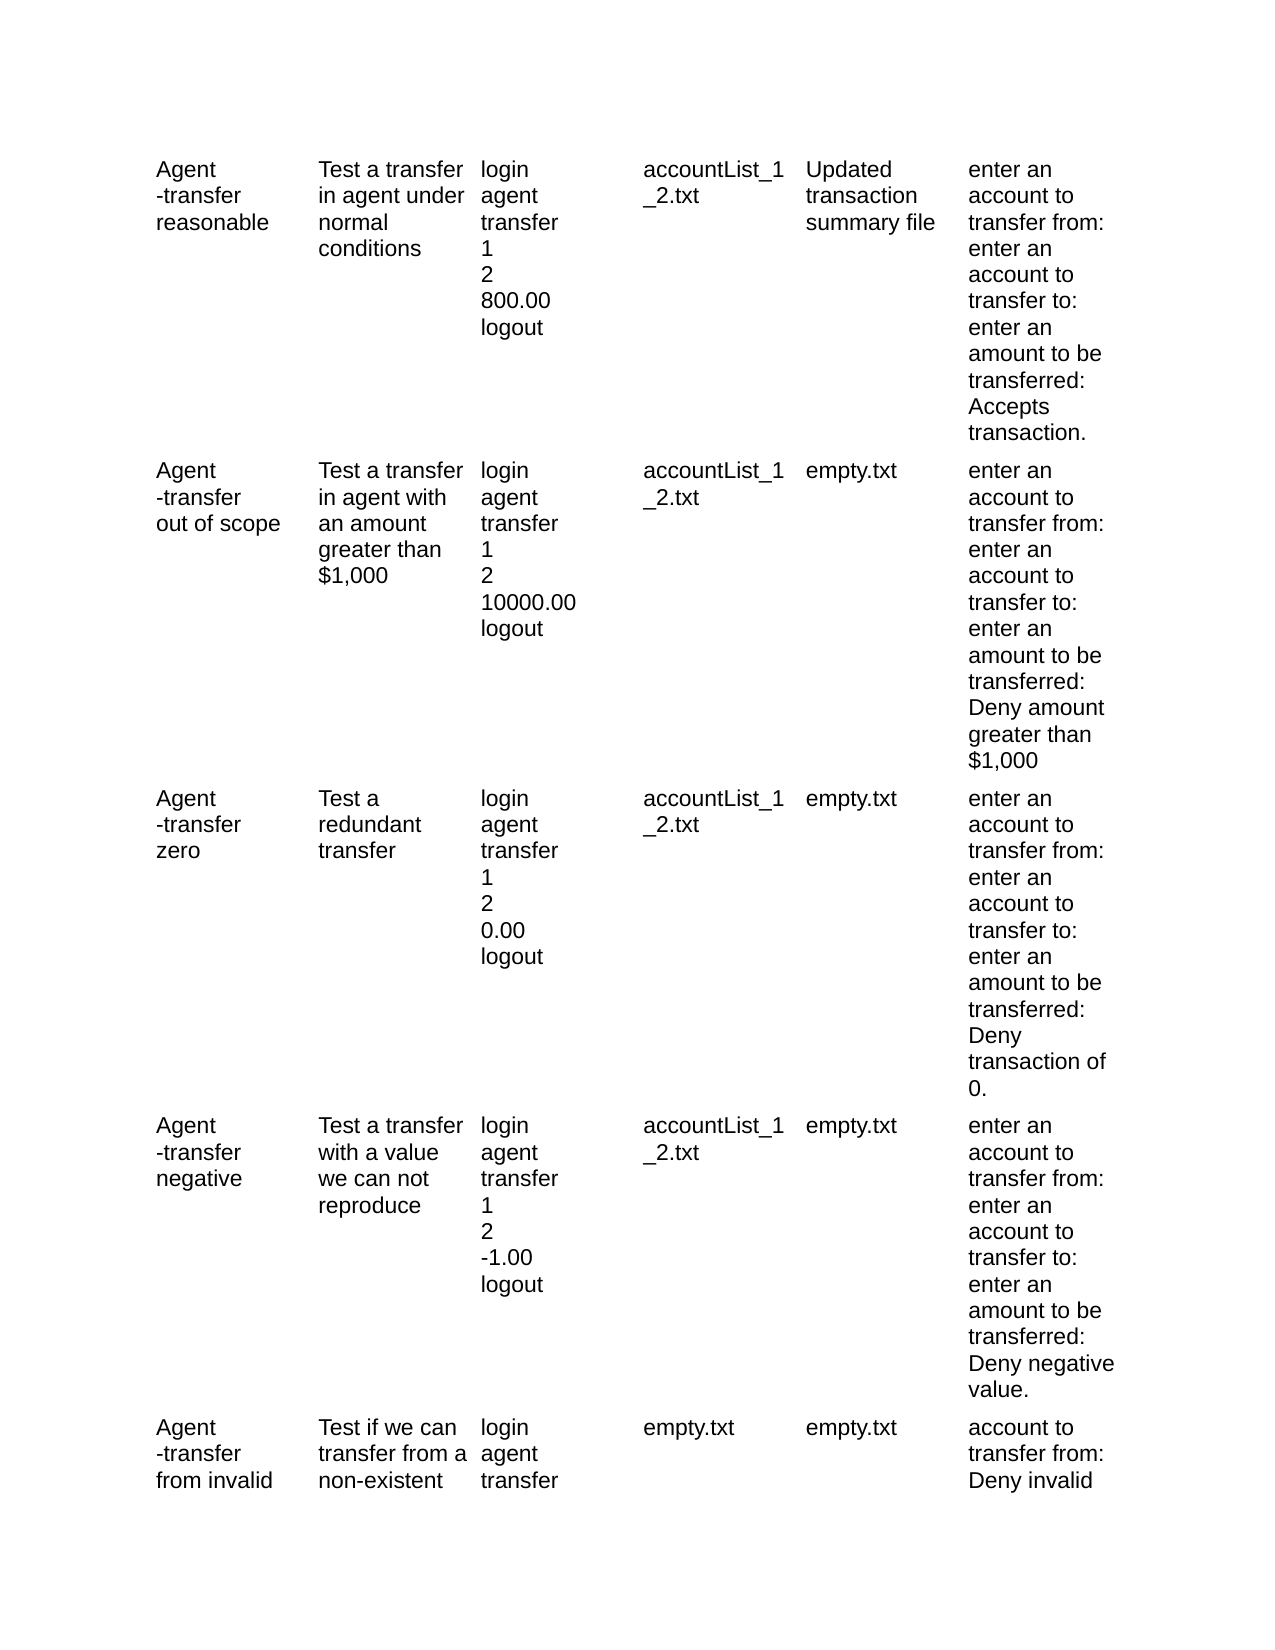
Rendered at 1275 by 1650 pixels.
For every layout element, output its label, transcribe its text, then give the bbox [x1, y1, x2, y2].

table_cell accountList_1_2.txt [638, 1107, 800, 1408]
table_header Updated transaction summary file [800, 150, 962, 451]
table_cell Test if we can transfer from a non-existent [313, 1408, 475, 1499]
table_cell enter an account to transfer from: enter an account to transfer to: enter an amount to be transferred: Deny amount greater than $1,000 [963, 451, 1125, 779]
table_cell Test a redundant transfer [313, 779, 475, 1107]
table_cell account to transfer from: Deny invalid [963, 1408, 1125, 1499]
table_cell login agent transfer 1 2 10000.00 logout [475, 451, 637, 779]
table_cell Agent -transfer zero [150, 779, 312, 1107]
table_cell Test a transfer with a value we can not reproduce [313, 1107, 475, 1408]
table_cell enter an account to transfer from: enter an account to transfer to: enter an amount to be transferred: Deny transaction of 0. [963, 779, 1125, 1107]
table_cell empty.txt [800, 451, 962, 779]
table_cell accountList_1_2.txt [638, 779, 800, 1107]
table_cell login agent transfer 1 2 -1.00 logout [475, 1107, 637, 1408]
table_cell empty.txt [638, 1408, 800, 1499]
table_header Test a transfer in agent under normal conditions [313, 150, 475, 451]
table_cell Test a transfer in agent with an amount greater than $1,000 [313, 451, 475, 779]
table_cell login agent transfer 1 2 0.00 logout [475, 779, 637, 1107]
table_cell empty.txt [800, 779, 962, 1107]
table_cell login agent transfer [475, 1408, 637, 1499]
table_cell Agent -transfer negative [150, 1107, 312, 1408]
table_cell Agent -transfer from invalid [150, 1408, 312, 1499]
table_cell accountList_1_2.txt [638, 451, 800, 779]
table_cell Agent -transfer out of scope [150, 451, 312, 779]
table_cell empty.txt [800, 1107, 962, 1408]
table_cell enter an account to transfer from: enter an account to transfer to: enter an amount to be transferred: Deny negative value. [963, 1107, 1125, 1408]
table_header login agent transfer 1 2 800.00 logout [475, 150, 637, 451]
table_header accountList_1_2.txt [638, 150, 800, 451]
table_header Agent -transfer reasonable [150, 150, 312, 451]
table_header enter an account to transfer from: enter an account to transfer to: enter an amount to be transferred: Accepts transaction. [963, 150, 1125, 451]
table_cell empty.txt [800, 1408, 962, 1499]
